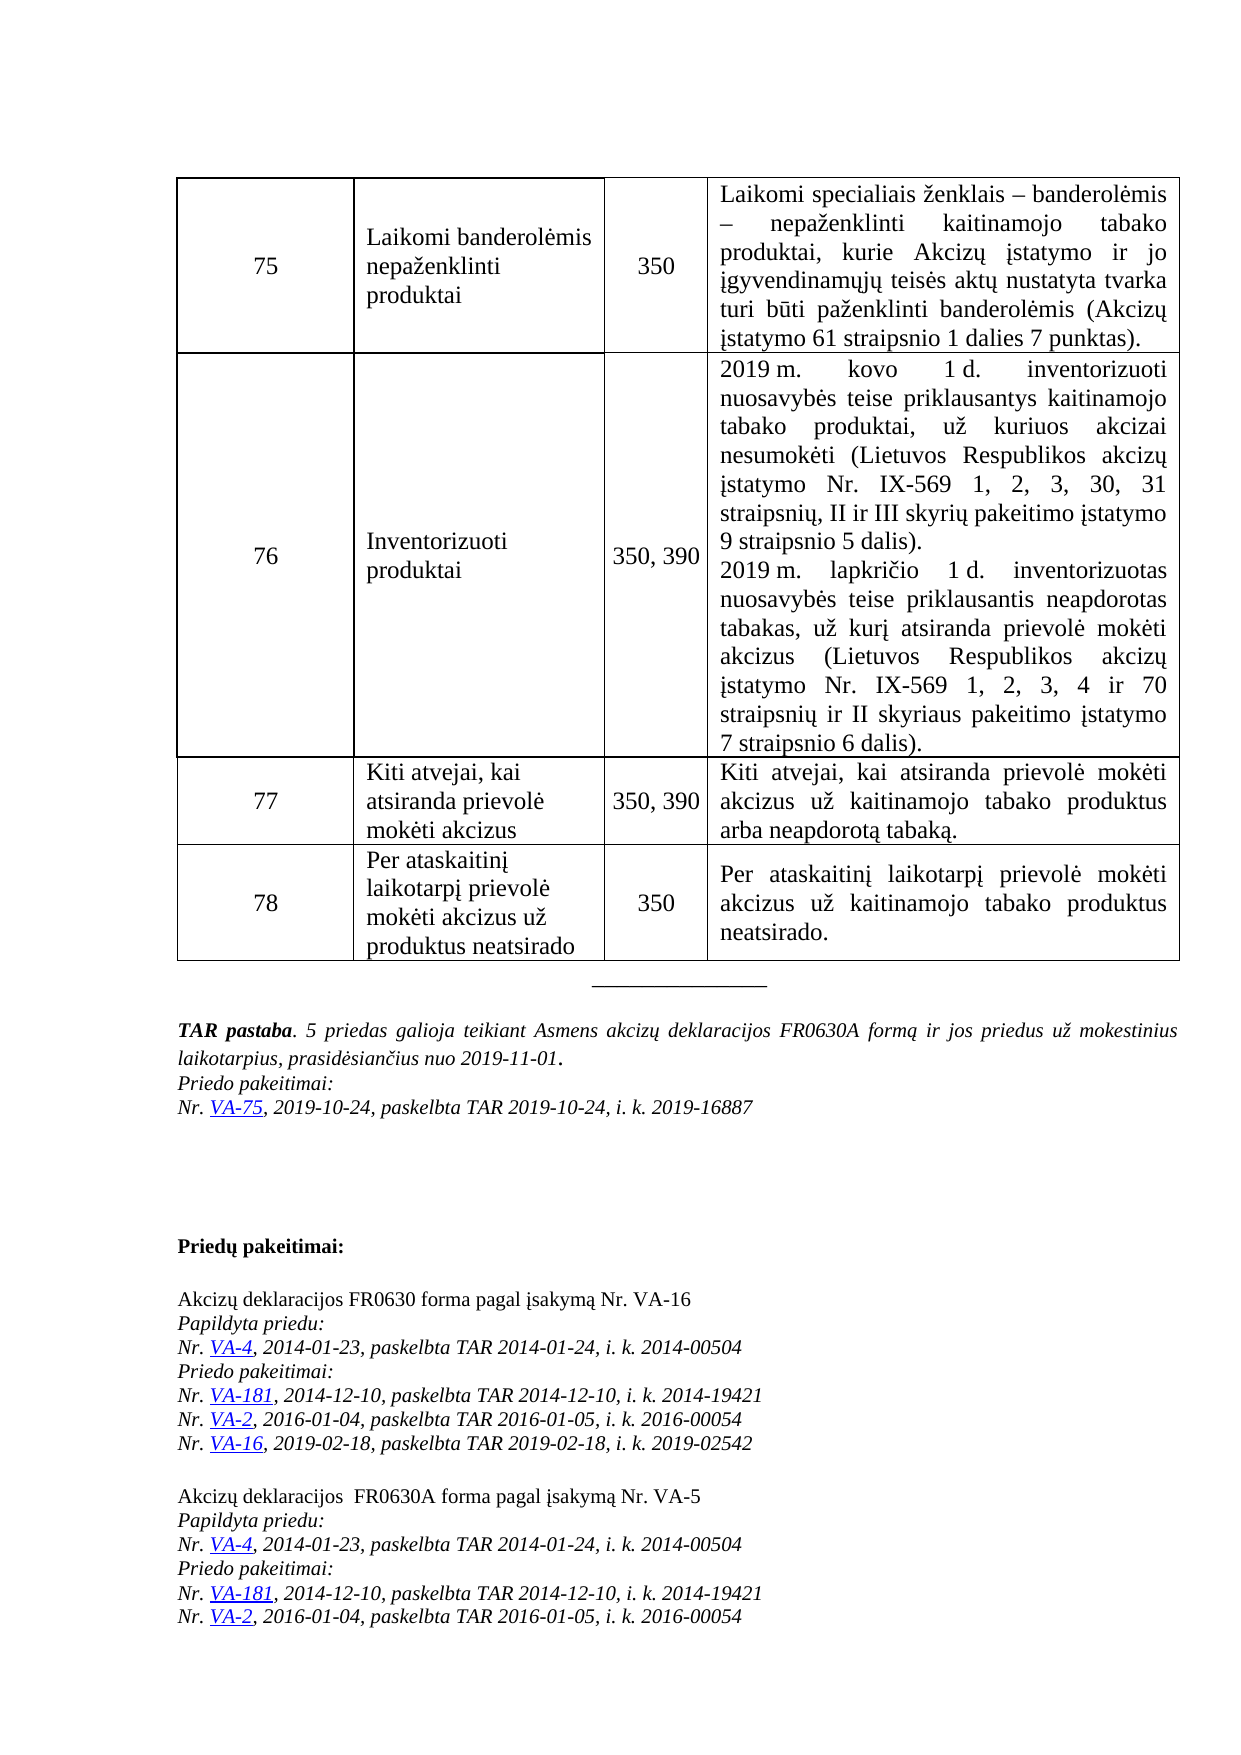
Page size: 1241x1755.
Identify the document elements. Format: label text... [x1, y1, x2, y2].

table_cell 75 [178, 179, 353, 352]
table_cell Per ataskaitinį laikotarpį prievolė mokėti akcizus už kaitinamojo tabako produktus neatsirado. [708, 845, 1179, 960]
table_cell 77 [178, 758, 353, 844]
table_cell Laikomi banderolėmis nepaženklinti produktai [355, 179, 604, 352]
table_cell 2019 m. kovo 1 d. inventorizuoti nuosavybės teise priklausantys kaitinamojo tabako produktai, už kuriuos akcizai nesumokėti (Lietuvos Respublikos akcizų įstatymo Nr. IX-569 1, 2, 3, 30, 31 straipsnių, II ir III skyrių pakeitimo įstatymo 9 straipsnio 5 dalis). 2019 m. lapkričio 1 d. inventorizuotas nuosavybės teise priklausantis neapdorotas tabakas, už kurį atsiranda prievolė mokėti akcizus (Lietuvos Respublikos akcizų įstatymo Nr. IX-569 1, 2, 3, 4 ir 70 straipsnių ir II skyriaus pakeitimo įstatymo 7 straipsnio 6 dalis). [708, 353, 1179, 756]
text Nr. VA-181, 2014-12-10, paskelbta TAR 2014-12-10, i. k. 2014-19421 [177, 1383, 1181, 1407]
text Nr. VA-181, 2014-12-10, paskelbta TAR 2014-12-10, i. k. 2014-19421 [177, 1580, 1181, 1604]
text Nr. VA-4, 2014-01-23, paskelbta TAR 2014-01-24, i. k. 2014-00504 [177, 1335, 1181, 1359]
table_cell 350, 390 [605, 353, 707, 756]
table_cell Laikomi specialiais ženklais – banderolėmis – nepaženklinti kaitinamojo tabako produktai, kurie Akcizų įstatymo ir jo įgyvendinamųjų teisės aktų nustatyta tvarka turi būti paženklinti banderolėmis (Akcizų įstatymo 61 straipsnio 1 dalies 7 punktas). [708, 178, 1179, 352]
text Nr. VA-2, 2016-01-04, paskelbta TAR 2016-01-05, i. k. 2016-00054 [177, 1604, 1181, 1628]
text ______________ [177, 961, 1181, 989]
table_cell 78 [178, 845, 353, 960]
text Akcizų deklaracijos FR0630 forma pagal įsakymą Nr. VA-16 [177, 1287, 1181, 1311]
table_cell 350 [605, 178, 707, 352]
text Papildyta priedu: [177, 1508, 1181, 1532]
table_cell Inventorizuoti produktai [355, 354, 604, 756]
table_cell Per ataskaitinį laikotarpį prievolė mokėti akcizus už produktus neatsirado [354, 845, 604, 960]
text TAR pastaba. 5 priedas galioja teikiant Asmens akcizų deklaracijos FR0630A formą ir jos priedus už mokestinius laikotarpius, prasidėsiančius nuo 2019-11-01. [177, 1018, 1181, 1071]
text Nr. VA-16, 2019-02-18, paskelbta TAR 2019-02-18, i. k. 2019-02542 [177, 1431, 1181, 1455]
text Papildyta priedu: [177, 1311, 1181, 1335]
table_cell Kiti atvejai, kai atsiranda prievolė mokėti akcizus [354, 758, 604, 844]
table_cell 76 [178, 354, 353, 756]
table_cell 350 [605, 845, 707, 960]
text Nr. VA-2, 2016-01-04, paskelbta TAR 2016-01-05, i. k. 2016-00054 [177, 1407, 1181, 1431]
text Priedo pakeitimai: [177, 1071, 1181, 1095]
text Priedų pakeitimai: [177, 1234, 1181, 1258]
table_cell Kiti atvejai, kai atsiranda prievolė mokėti akcizus už kaitinamojo tabako produktus arba neapdorotą tabaką. [708, 758, 1179, 844]
text Nr. VA-4, 2014-01-23, paskelbta TAR 2014-01-24, i. k. 2014-00504 [177, 1532, 1181, 1556]
text Nr. VA-75, 2019-10-24, paskelbta TAR 2019-10-24, i. k. 2019-16887 [177, 1095, 1181, 1119]
table_cell 350, 390 [605, 758, 707, 844]
text Akcizų deklaracijos FR0630A forma pagal įsakymą Nr. VA-5 [177, 1484, 1181, 1508]
text Priedo pakeitimai: [177, 1359, 1181, 1383]
text Priedo pakeitimai: [177, 1556, 1181, 1580]
